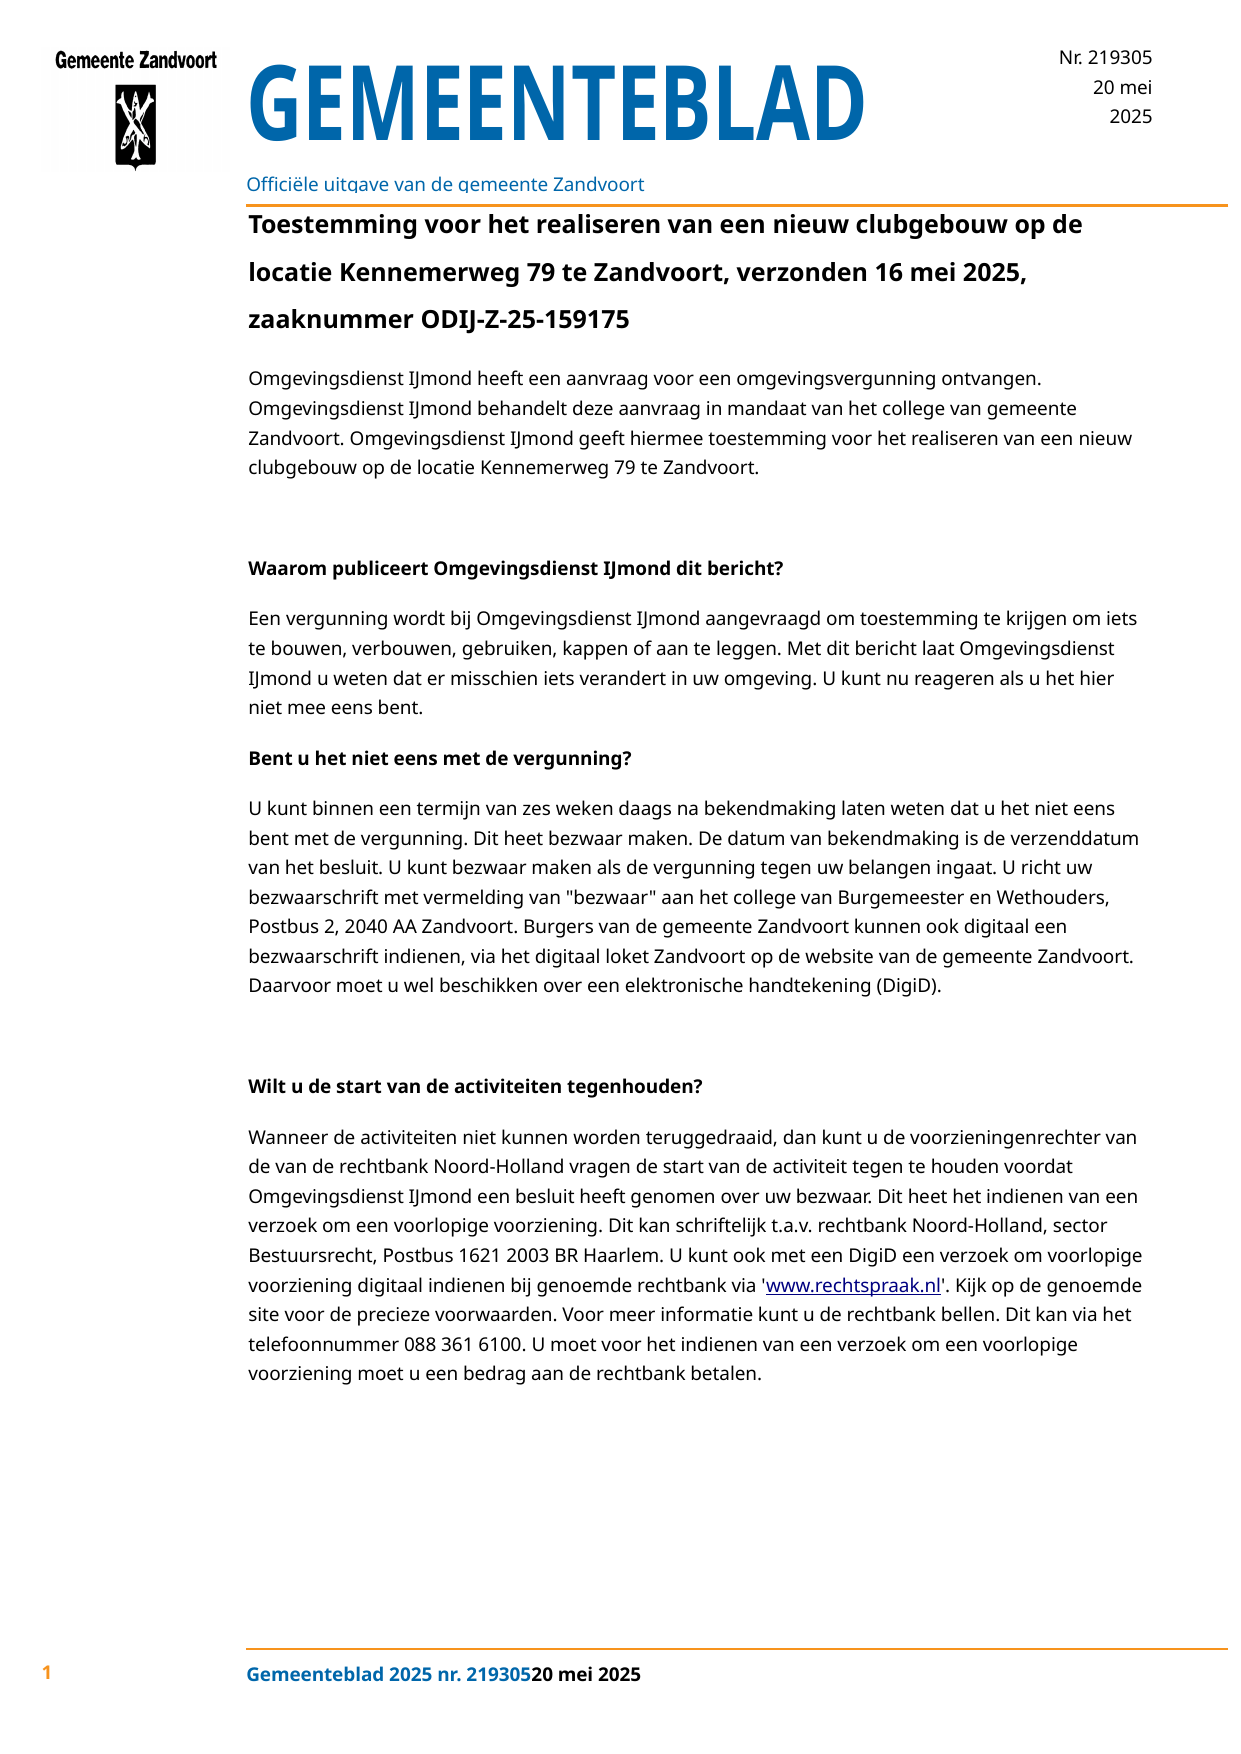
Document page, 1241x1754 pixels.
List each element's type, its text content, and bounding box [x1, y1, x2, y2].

text Waarom publiceert Omgevingsdienst IJmond dit bericht? [248, 555, 1152, 581]
text Bent u het niet eens met de vergunning? [248, 745, 1152, 770]
text Toestemming voor het realiseren van een nieuw clubgebouw op de locatie Kennemerweg 79 te Zandvoort, verzonden 16 mei 2025, zaaknummer ODIJ-Z-25-159175 [248, 207, 1152, 336]
text Wilt u de start van de activiteiten tegenhouden? [248, 1073, 1152, 1099]
picture [41, 47, 231, 172]
text Wanneer de activiteiten niet kunnen worden teruggedraaid, dan kunt u de voorzieningenrechter van de van de rechtbank Noord-Holland vragen de start van de activiteit tegen te houden voordat Omgevingsdienst IJmond een besluit heeft genomen over uw bezwaar. Dit heet het indienen van een verzoek om een voorlopige voorziening. Dit kan schriftelijk t.a.v. rechtbank Noord-Holland, sector Bestuursrecht, Postbus 1621 2003 BR Haarlem. U kunt ook met een DigiD een verzoek om voorlopige voorziening digitaal indienen bij genoemde rechtbank via 'www.rechtspraak.nl'. Kijk op de genoemde site voor de precieze voorwaarden. Voor meer informatie kunt u de rechtbank bellen. Dit kan via het telefoonnummer 088 361 6100. U moet voor het indienen van een verzoek om een voorlopige voorziening moet u een bedrag aan de rechtbank betalen. [248, 1124, 1152, 1386]
text Een vergunning wordt bij Omgevingsdienst IJmond aangevraagd om toestemming te krijgen om iets te bouwen, verbouwen, gebruiken, kappen of aan te leggen. Met dit bericht laat Omgevingsdienst IJmond u weten dat er misschien iets verandert in uw omgeving. U kunt nu reageren als u het hier niet mee eens bent. [248, 606, 1152, 720]
text U kunt binnen een termijn van zes weken daags na bekendmaking laten weten dat u het niet eens bent met de vergunning. Dit heet bezwaar maken. De datum van bekendmaking is de verzenddatum van het besluit. U kunt bezwaar maken als de vergunning tegen uw belangen ingaat. U richt uw bezwaarschrift met vermelding van "bezwaar" aan het college van Burgemeester en Wethouders, Postbus 2, 2040 AA Zandvoort. Burgers van de gemeente Zandvoort kunnen ook digitaal een bezwaarschrift indienen, via het digitaal loket Zandvoort op de website van de gemeente Zandvoort. Daarvoor moet u wel beschikken over een elektronische handtekening (DigiD). [248, 795, 1152, 998]
text Omgevingsdienst IJmond heeft een aanvraag voor een omgevingsvergunning ontvangen. Omgevingsdienst IJmond behandelt deze aanvraag in mandaat van het college van gemeente Zandvoort. Omgevingsdienst IJmond geeft hiermee toestemming voor het realiseren van een nieuw clubgebouw op de locatie Kennemerweg 79 te Zandvoort. [248, 366, 1152, 480]
